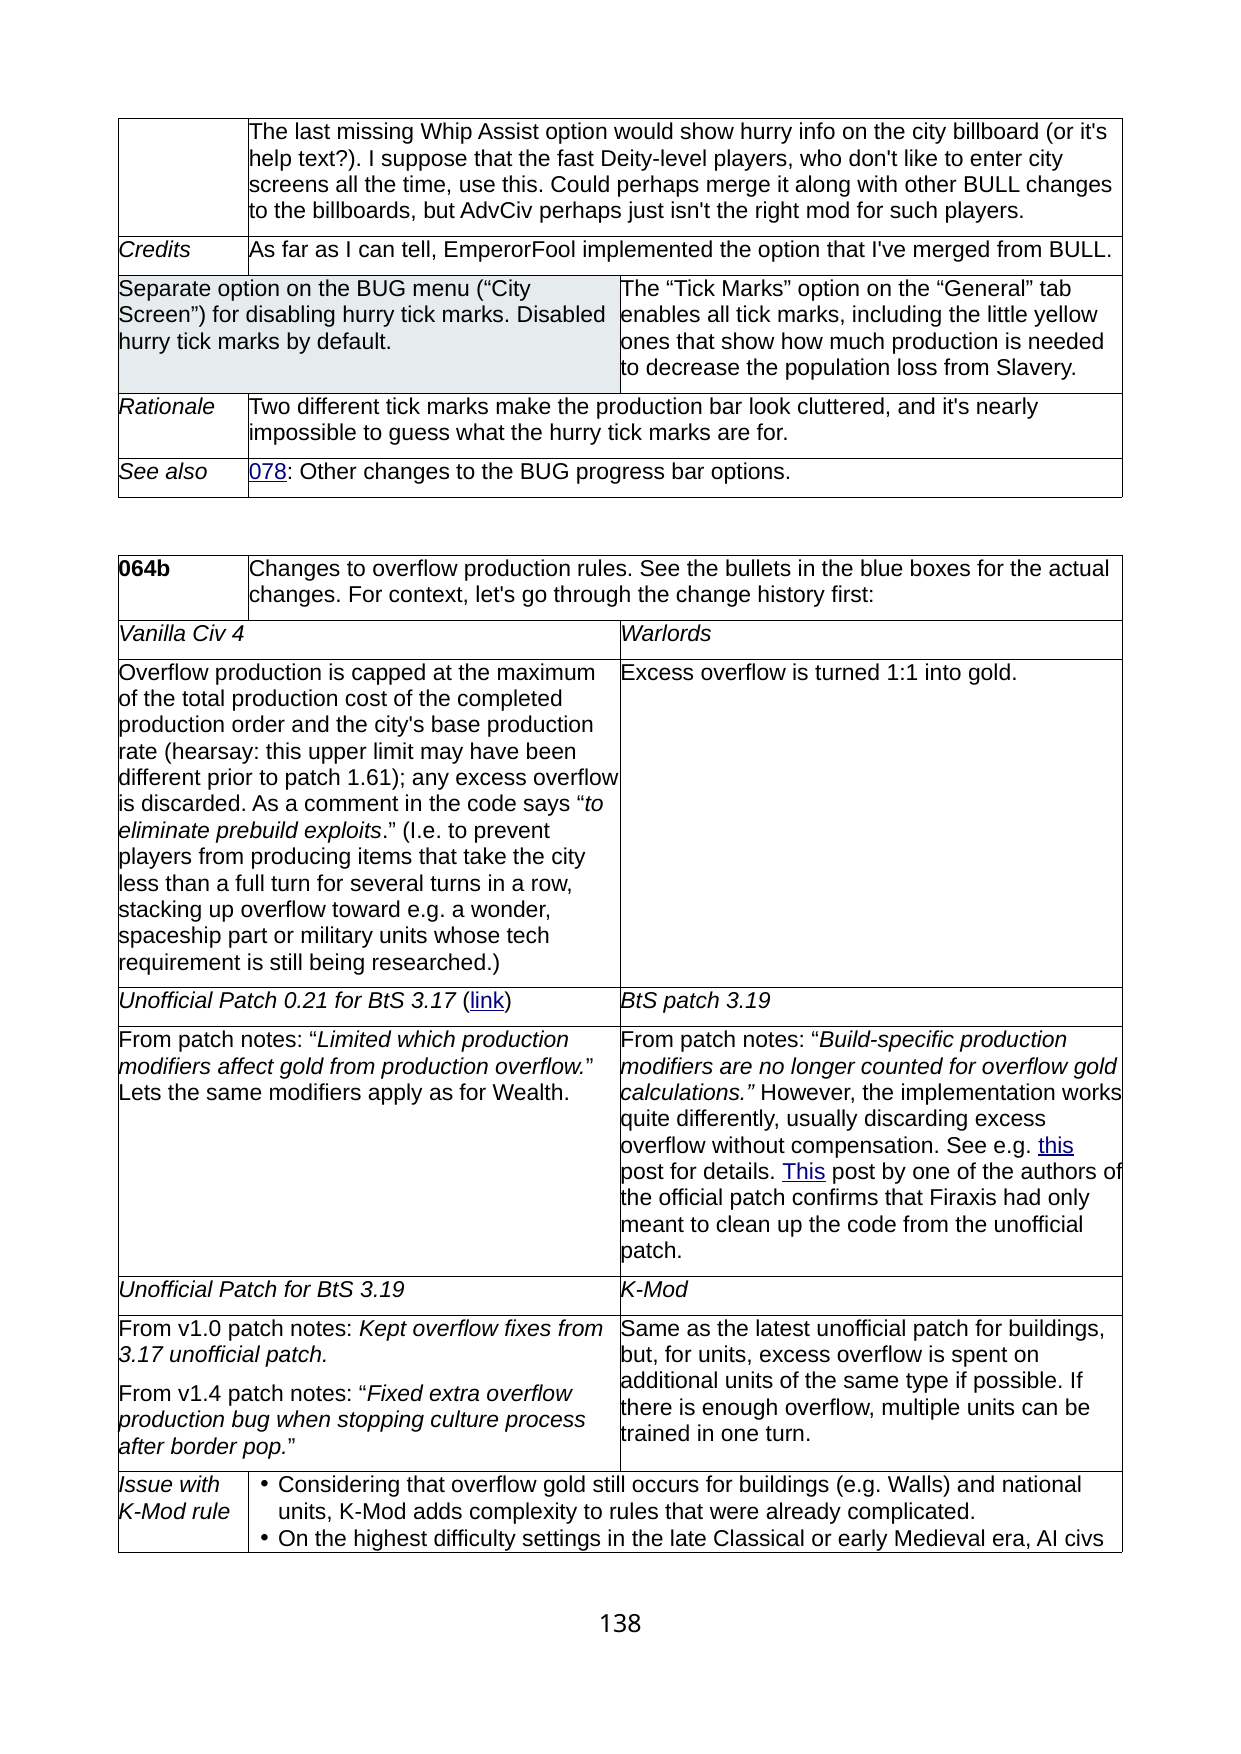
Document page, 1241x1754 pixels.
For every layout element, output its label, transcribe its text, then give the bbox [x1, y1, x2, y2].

table_cell Rationale [119, 394, 248, 458]
table_cell Unofficial Patch 0.21 for BtS 3.17 (link) [119, 988, 620, 1026]
table_cell Overflow production is capped at the maximum of the total production cost of the completed production order and the city's base production rate (hearsay: this upper limit may have been different prior to patch 1.61); any excess overflow is discarded. As a comment in the code says “to eliminate prebuild exploits.” (I.e. to prevent players from producing items that take the city less than a full turn for several turns in a row, stacking up overflow toward e.g. a wonder, spaceship part or military units whose tech requirement is still being researched.) [119, 660, 620, 987]
table_cell Credits [119, 237, 248, 275]
table_cell From patch notes: “Limited which production modifiers affect gold from production overflow.” Lets the same modifiers apply as for Wealth. [119, 1027, 620, 1276]
table_cell Warlords [621, 621, 1122, 658]
table_cell The “Tick Marks” option on the “General” tab enables all tick marks, including the little yellow ones that show how much production is needed to decrease the population loss from Slavery. [621, 276, 1122, 393]
table_cell Unofficial Patch for BtS 3.19 [119, 1277, 620, 1315]
table_cell Separate option on the BUG menu (“City Screen”) for disabling hurry tick marks. Disabled hurry tick marks by default. [119, 276, 620, 393]
table_cell From patch notes: “Build-specific production modifiers are no longer counted for overflow gold calculations.” However, the implementation works quite differently, usually discarding excess overflow without compensation. See e.g. this post for details. This post by one of the authors of the official patch confirms that Firaxis had only meant to clean up the code from the unofficial patch. [621, 1027, 1122, 1276]
table_cell As far as I can tell, EmperorFool implemented the option that I've merged from BULL. [249, 237, 1122, 275]
table_header Changes to overflow production rules. See the bullets in the blue boxes for the actual changes. For context, let's go through the change history first: [249, 556, 1122, 620]
table_cell K-Mod [621, 1277, 1122, 1315]
table_cell Excess overflow is turned 1:1 into gold. [621, 660, 1122, 987]
table_cell Issue with K-Mod rule [119, 1472, 248, 1552]
table_cell Same as the latest unofficial patch for buildings, but, for units, excess overflow is spent on additional units of the same type if possible. If there is enough overflow, multiple units can be trained in one turn. [621, 1316, 1122, 1471]
table_cell [119, 119, 248, 236]
table_header 064b [119, 556, 248, 620]
table_cell The last missing Whip Assist option would show hurry info on the city billboard (or it's help text?). I suppose that the fast Deity-level players, who don't like to enter city screens all the time, use this. Could perhaps merge it along with other BULL changes to the billboards, but AdvCiv perhaps just isn't the right mod for such players. [249, 119, 1122, 236]
table_cell BtS patch 3.19 [621, 988, 1122, 1026]
table_cell 078: Other changes to the BUG progress bar options. [249, 459, 1122, 497]
table_cell Two different tick marks make the production bar look cluttered, and it's nearly impossible to guess what the hurry tick marks are for. [249, 394, 1122, 458]
table_cell Vanilla Civ 4 [119, 621, 620, 658]
table_cell From v1.0 patch notes: Kept overflow fixes from 3.17 unofficial patch. From v1.4 patch notes: “Fixed extra overflow production bug when stopping culture process after border pop.” [119, 1316, 620, 1471]
table_cell See also [119, 459, 248, 497]
table_cell Considering that overflow gold still occurs for buildings (e.g. Walls) and national units, K-Mod adds complexity to rules that were already complicated. On the highest difficulty settings in the late Classical or early Medieval era, AI civs [249, 1472, 1122, 1552]
